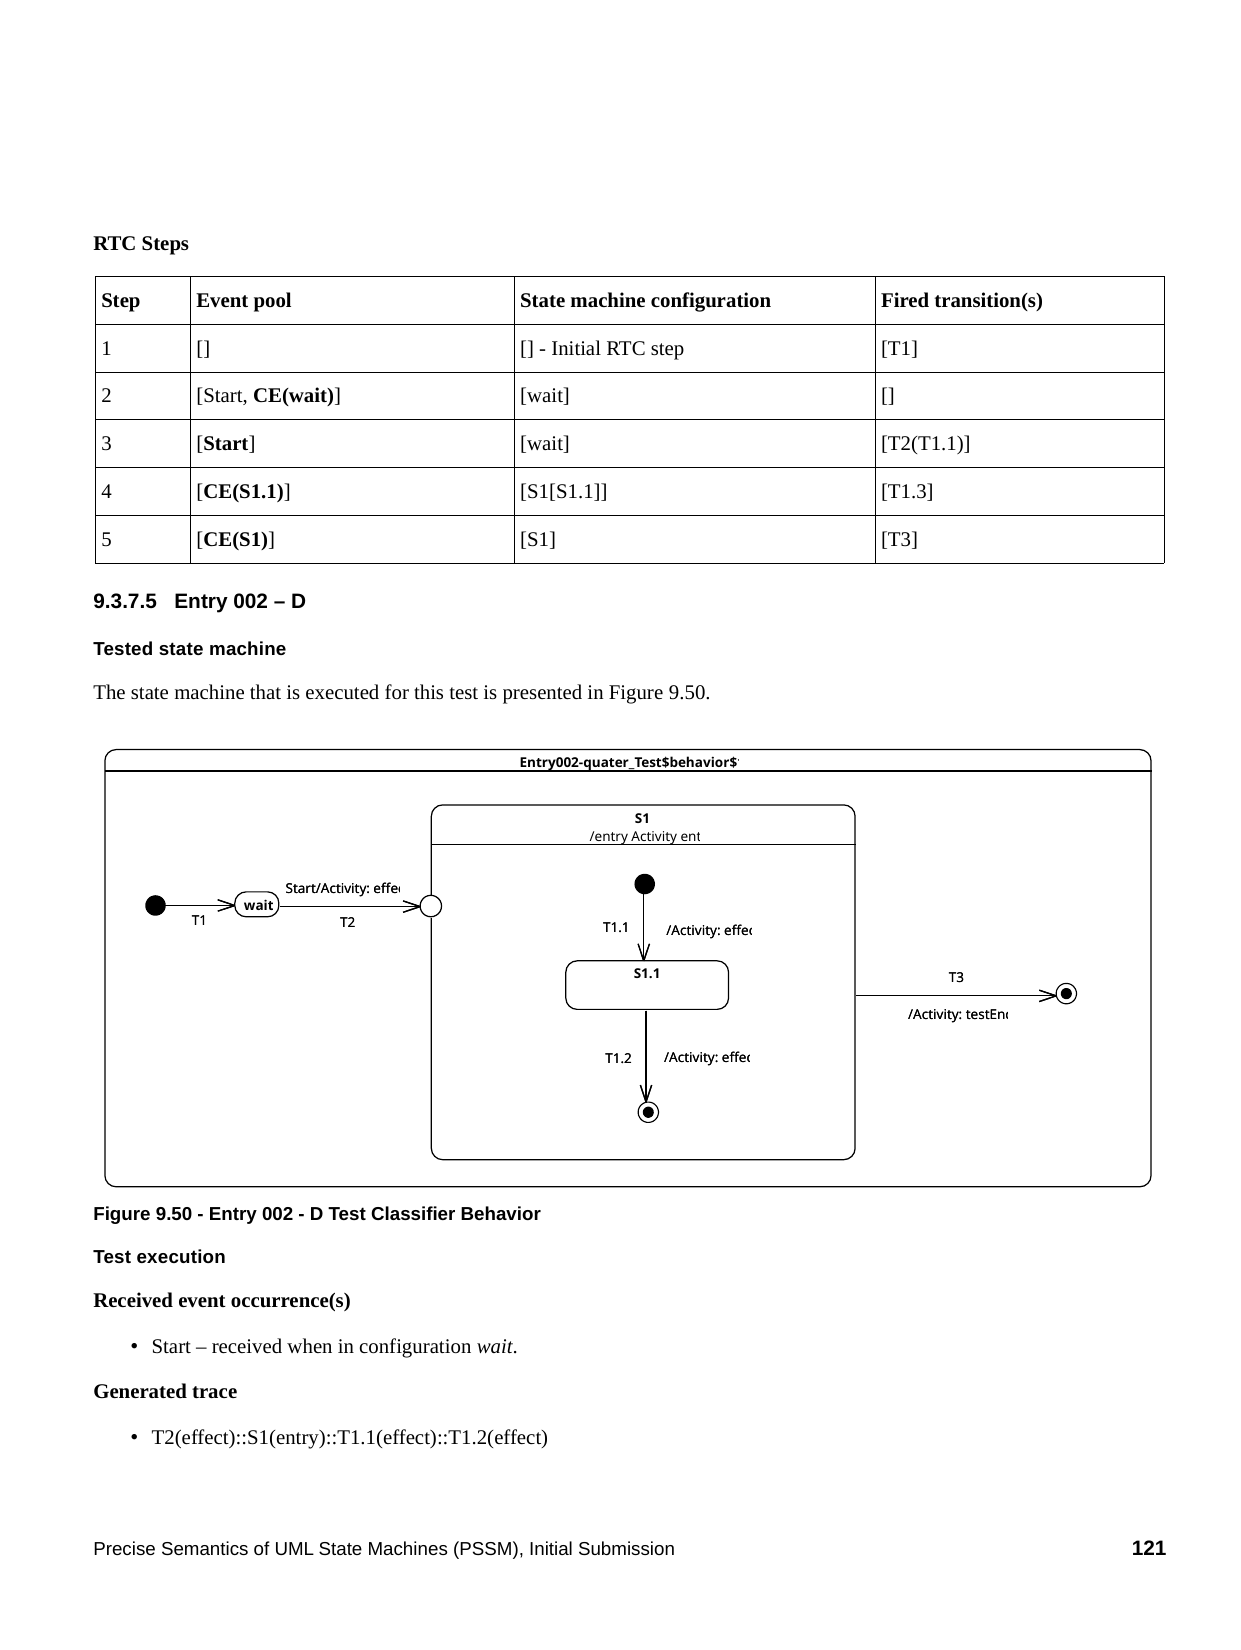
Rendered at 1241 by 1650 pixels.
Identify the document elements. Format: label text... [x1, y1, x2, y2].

table_cell [] - Initial RTC step [515, 325, 875, 372]
table_header State machine configuration [515, 277, 875, 324]
table_cell [T1] [876, 325, 1164, 372]
subtitle Test execution [93, 1224, 1164, 1267]
table_cell 2 [96, 373, 190, 419]
table_cell [] [876, 373, 1164, 419]
list T2(effect)::S1(entry)::T1.1(effect)::T1.2(effect) [131, 1424, 1164, 1449]
table_cell 4 [96, 468, 190, 515]
table_cell [wait] [515, 373, 875, 419]
table_cell 3 [96, 420, 190, 467]
table_cell [T3] [876, 516, 1164, 562]
table_cell 1 [96, 325, 190, 372]
text Received event occurrence(s) [93, 1288, 1164, 1312]
table_cell [T1.3] [876, 468, 1164, 515]
text RTC Steps [93, 231, 1164, 255]
table_cell [CE(S1)] [191, 516, 514, 562]
table_cell [T2(T1.1)] [876, 420, 1164, 467]
text Figure 9.50 - Entry 002 - D Test Classifier Behavior [93, 738, 1164, 1224]
subtitle Entry 002 – D [93, 587, 1164, 612]
table_cell [Start] [191, 420, 514, 467]
table_header Step [96, 277, 190, 324]
table_cell [S1[S1.1]] [515, 468, 875, 515]
table_cell [] [191, 325, 514, 372]
table_cell [CE(S1.1)] [191, 468, 514, 515]
table_cell [wait] [515, 420, 875, 467]
subtitle Tested state machine [93, 637, 1164, 659]
table_cell 5 [96, 516, 190, 562]
list Start – received when in configuration wait. [131, 1333, 1164, 1358]
table_header Event pool [191, 277, 514, 324]
text The state machine that is executed for this test is presented in Figure 9.50. [93, 680, 1164, 704]
table_cell [S1] [515, 516, 875, 562]
subtitle [93, 725, 1164, 738]
table_cell [Start, CE(wait)] [191, 373, 514, 419]
text Generated trace [93, 1379, 1164, 1403]
table_header Fired transition(s) [876, 277, 1164, 324]
